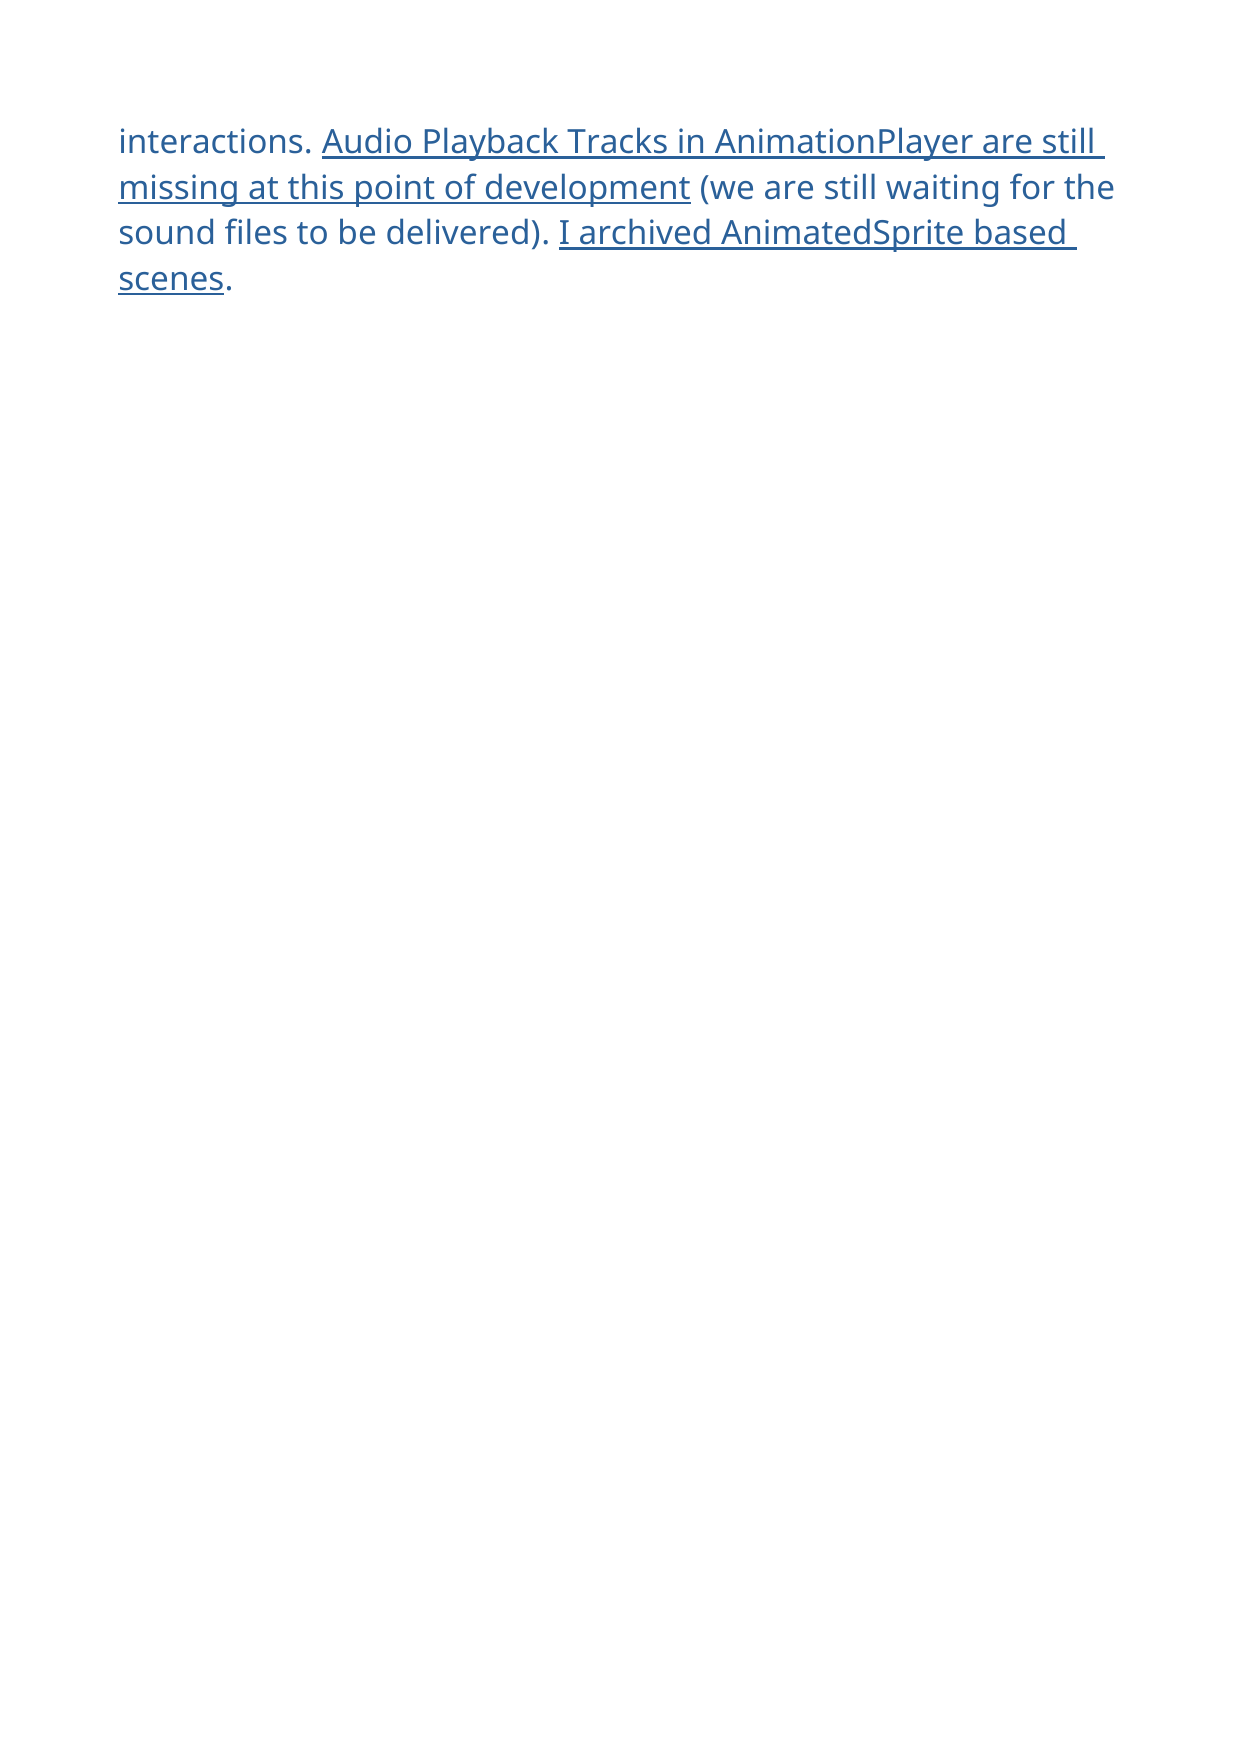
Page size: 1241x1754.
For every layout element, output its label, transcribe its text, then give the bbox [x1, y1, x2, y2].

text interactions. Audio Playback Tracks in AnimationPlayer are still missing at this point of development (we are still waiting for the sound files to be delivered). I archived AnimatedSprite based scenes. [118, 118, 1122, 300]
